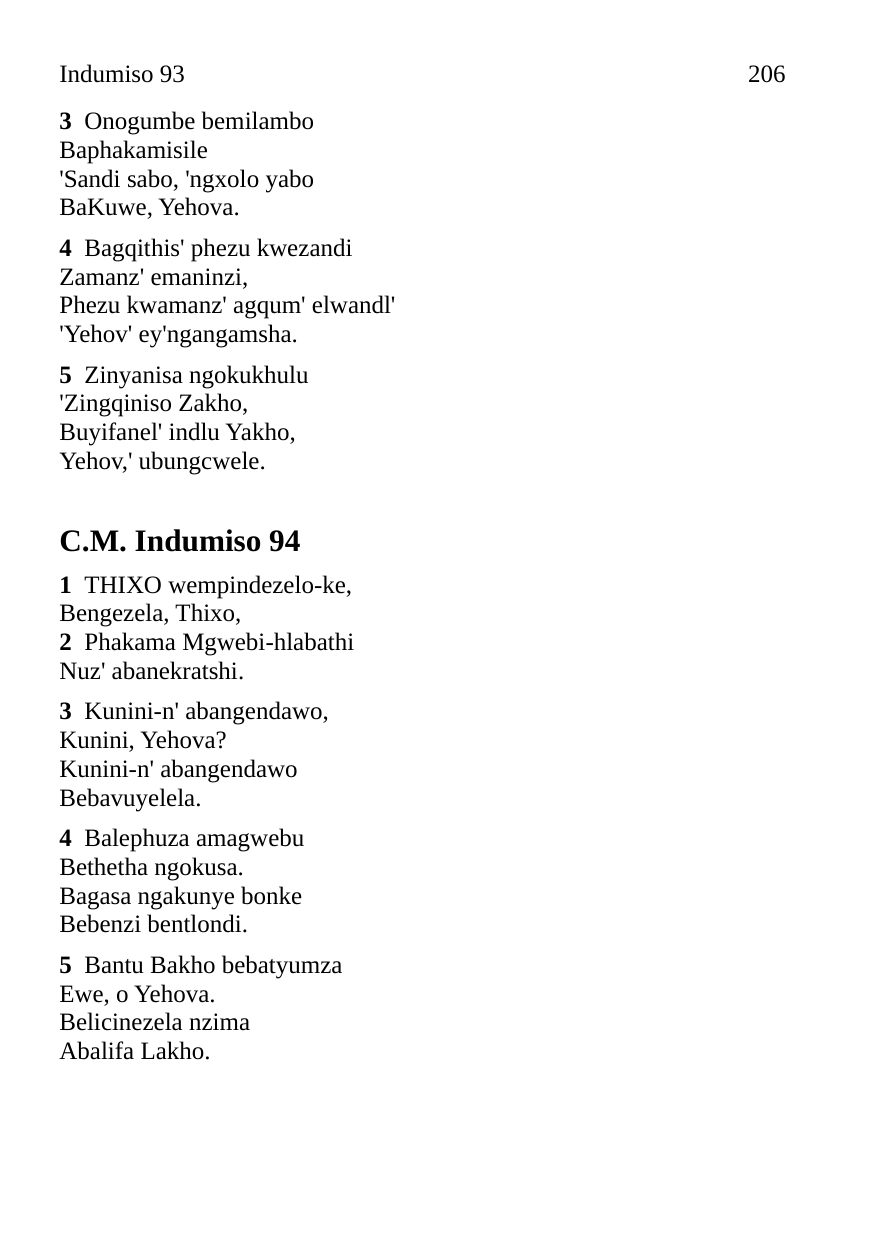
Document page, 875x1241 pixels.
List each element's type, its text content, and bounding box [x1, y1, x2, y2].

text BaKuwe, Yehova. [59, 192, 786, 221]
text 'Yehov' ey'ngangamsha. [59, 319, 786, 348]
text Kunini-n' abangendawo [59, 754, 786, 783]
text Buyifanel' indlu Yakho, [59, 417, 786, 446]
text Bagasa ngakunye bonke [59, 881, 786, 909]
text Ewe, o Yehova. [59, 979, 786, 1007]
text 5 Zinyanisa ngokukhulu [59, 360, 786, 388]
text Bebenzi bentlondi. [59, 909, 786, 938]
text 'Zingqiniso Zakho, [59, 388, 786, 417]
text 4 Bagqithis' phezu kwezandi [59, 233, 786, 262]
text 4 Balephuza amagwebu [59, 823, 786, 852]
text Phezu kwamanz' agqum' elwandl' [59, 291, 786, 319]
text 2 Phakama Mgwebi-hlabathi [59, 627, 786, 656]
text Nuz' abanekratshi. [59, 656, 786, 685]
text 3 Onogumbe bemilambo [59, 106, 786, 135]
text Kunini, Yehova? [59, 725, 786, 754]
text Yehov,' ubungcwele. [59, 446, 786, 475]
text 5 Bantu Bakho bebatyumza [59, 950, 786, 979]
text 3 Kunini-n' abangendawo, [59, 696, 786, 725]
text Abalifa Lakho. [59, 1036, 786, 1065]
text 1 THIXO wempindezelo-ke, [59, 570, 786, 598]
text Baphakamisile [59, 135, 786, 164]
text Zamanz' emaninzi, [59, 262, 786, 291]
text Belicinezela nzima [59, 1007, 786, 1036]
text C.M. Indumiso 94 [59, 522, 786, 558]
text 'Sandi sabo, 'ngxolo yabo [59, 164, 786, 192]
text Bethetha ngokusa. [59, 852, 786, 881]
text Bebavuyelela. [59, 783, 786, 811]
text Bengezela, Thixo, [59, 598, 786, 627]
